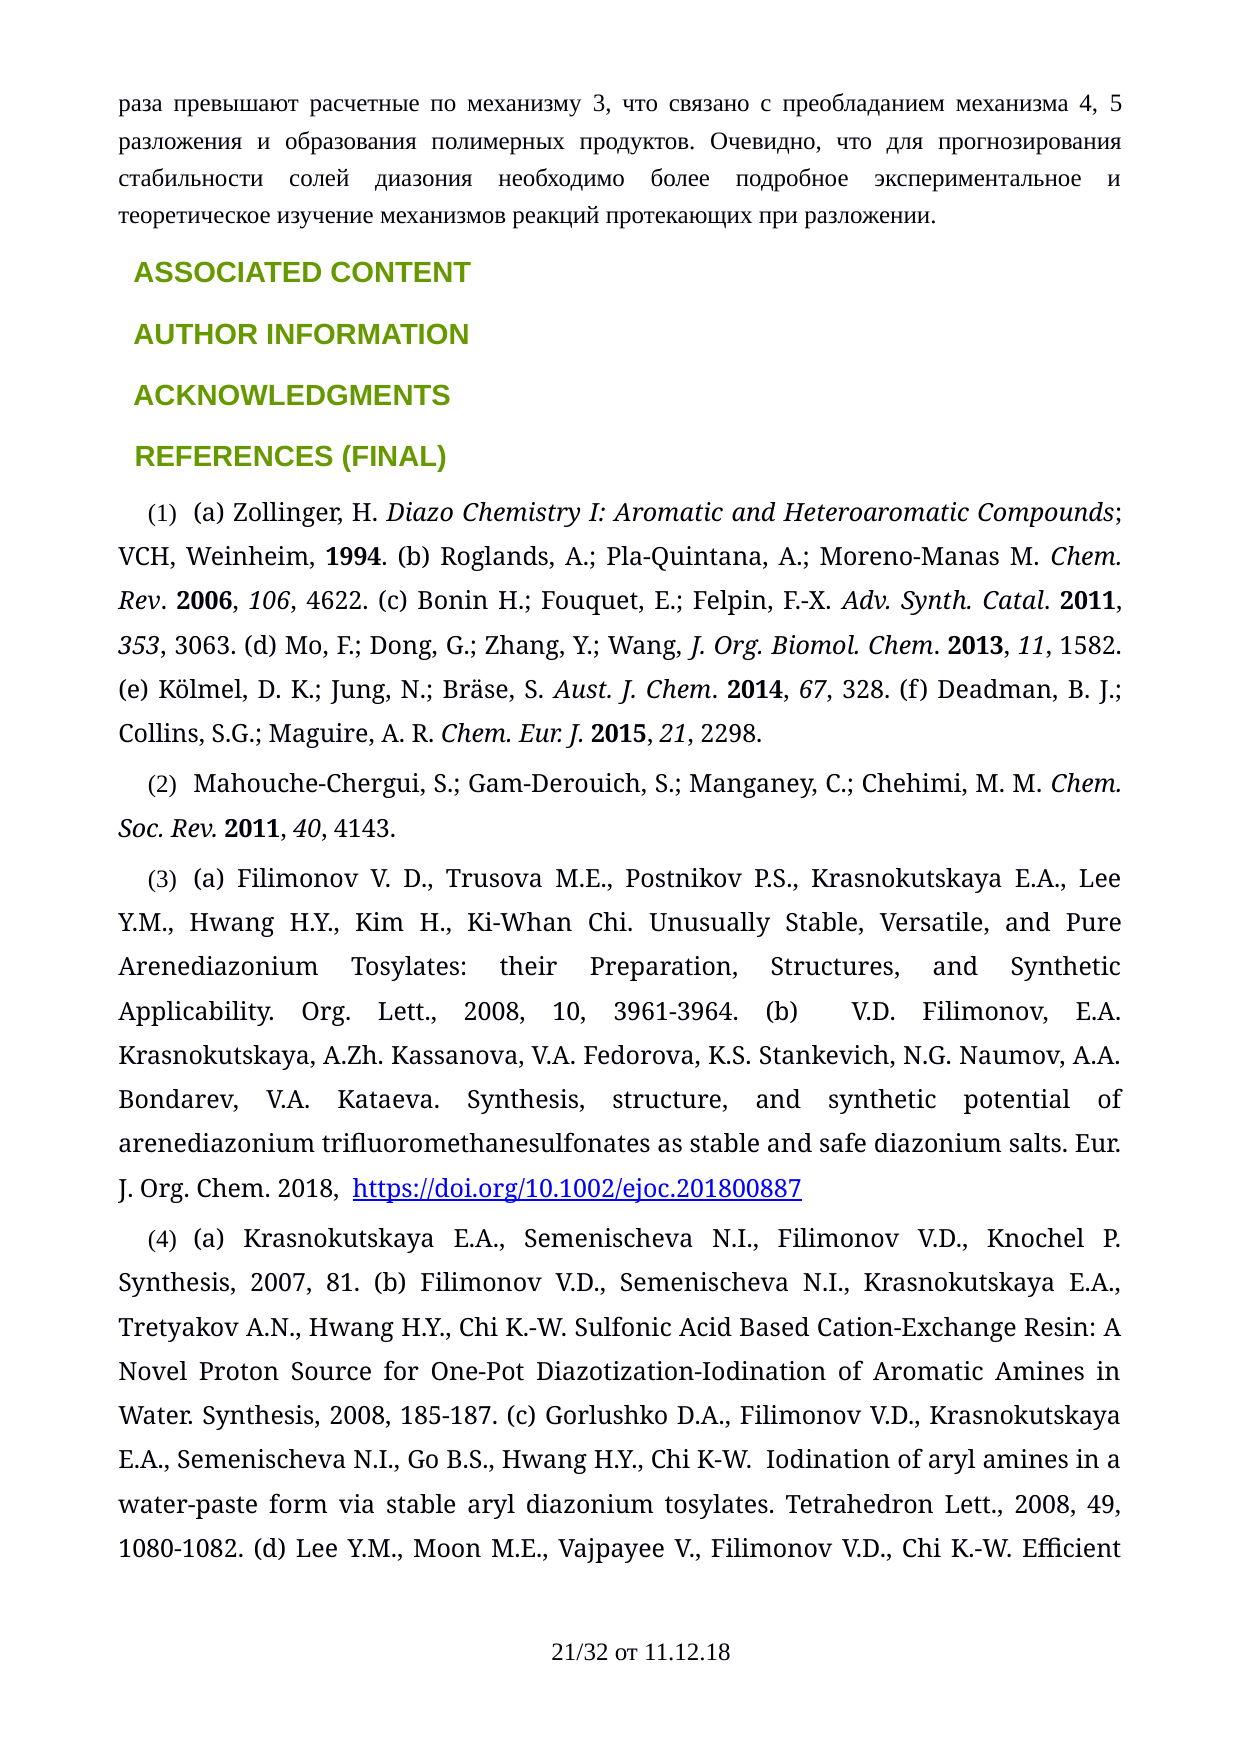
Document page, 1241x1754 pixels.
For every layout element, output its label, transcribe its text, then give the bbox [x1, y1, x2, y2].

text раза превышают расчетные по механизму 3, что связано с преобладанием механизма 4, 5 разложения и образования полимерных продуктов. Очевидно, что для прогнозирования стабильности солей диазония необходимо более подробное экспериментальное и теоретическое изучение механизмов реакций протекающих при разложении. [118, 88, 1122, 229]
subtitle AUTHOR INFORMATION [118, 317, 1122, 350]
list (a) Krasnokutskaya E.A., Semenischeva N.I., Filimonov V.D., Knochel P. Synthesis, 2007, 81. (b) Filimonov V.D., Semenischeva N.I., Krasnokutskaya E.A., Tretyakov A.N., Hwang H.Y., Chi K.-W. Sulfonic Acid Based Cation-Exchange Resin: A Novel Proton Source for One-Pot Diazotization-Iodination of Aromatic Amines in Water. Synthesis, 2008, 185-187. (c) Gorlushko D.A., Filimonov V.D., Krasnokutskaya E.A., Semenischeva N.I., Go B.S., Hwang H.Y., Chi K-W. Iodination of aryl amines in a water-paste form via stable aryl diazonium tosylates. Tetrahedron Lett., 2008, 49, 1080-1082. (d) Lee Y.M., Moon M.E., Vajpayee V., Filimonov V.D., Chi K.-W. Efficient [118, 1221, 1122, 1564]
subtitle REFERENCES (fINAL) [118, 439, 1122, 473]
list Mahouche-Chergui, S.; Gam-Derouich, S.; Manganey, C.; Chehimi, M. M. Chem. Soc. Rev. 2011, 40, 4143. [118, 766, 1122, 844]
subtitle ASSOCIATED CONTENT [118, 255, 1122, 289]
list (a) Filimonov V. D., Trusova M.E., Postnikov P.S., Krasnokutskaya E.A., Lee Y.M., Hwang H.Y., Kim H., Ki-Whan Chi. Unusually Stable, Versatile, and Pure Arenediazonium Tosylates: their Preparation, Structures, and Synthetic Applicability. Org. Lett., 2008, 10, 3961-3964. (b) V.D. Filimonov, E.A. Krasnokutskaya, A.Zh. Kassanova, V.A. Fedorova, K.S. Stankevich, N.G. Naumov, A.A. Bondarev, V.A. Kataeva. Synthesis, structure, and synthetic potential of arenediazonium trifluoromethanesulfonates as stable and safe diazonium salts. Eur. J. Org. Chem. 2018, https://doi.org/10.1002/ejoc.201800887 [118, 861, 1122, 1204]
subtitle ACKNOWLEDGMENTS [118, 378, 1122, 411]
list (a) Zollinger, H. Diazo Chemistry I: Aromatic and Heteroaromatic Compounds; VCH, Weinheim, 1994. (b) Roglands, A.; Pla-Quintana, A.; Moreno-Manas M. Chem. Rev. 2006, 106, 4622. (c) Bonin H.; Fouquet, E.; Felpin, F.-X. Adv. Synth. Catal. 2011, 353, 3063. (d) Mo, F.; Dong, G.; Zhang, Y.; Wang, J. Org. Biomol. Chem. 2013, 11, 1582. (e) Kölmel, D. K.; Jung, N.; Bräse, S. Aust. J. Chem. 2014, 67, 328. (f) Deadman, B. J.; Collins, S.G.; Maguire, A. R. Chem. Eur. J. 2015, 21, 2298. [118, 494, 1122, 750]
